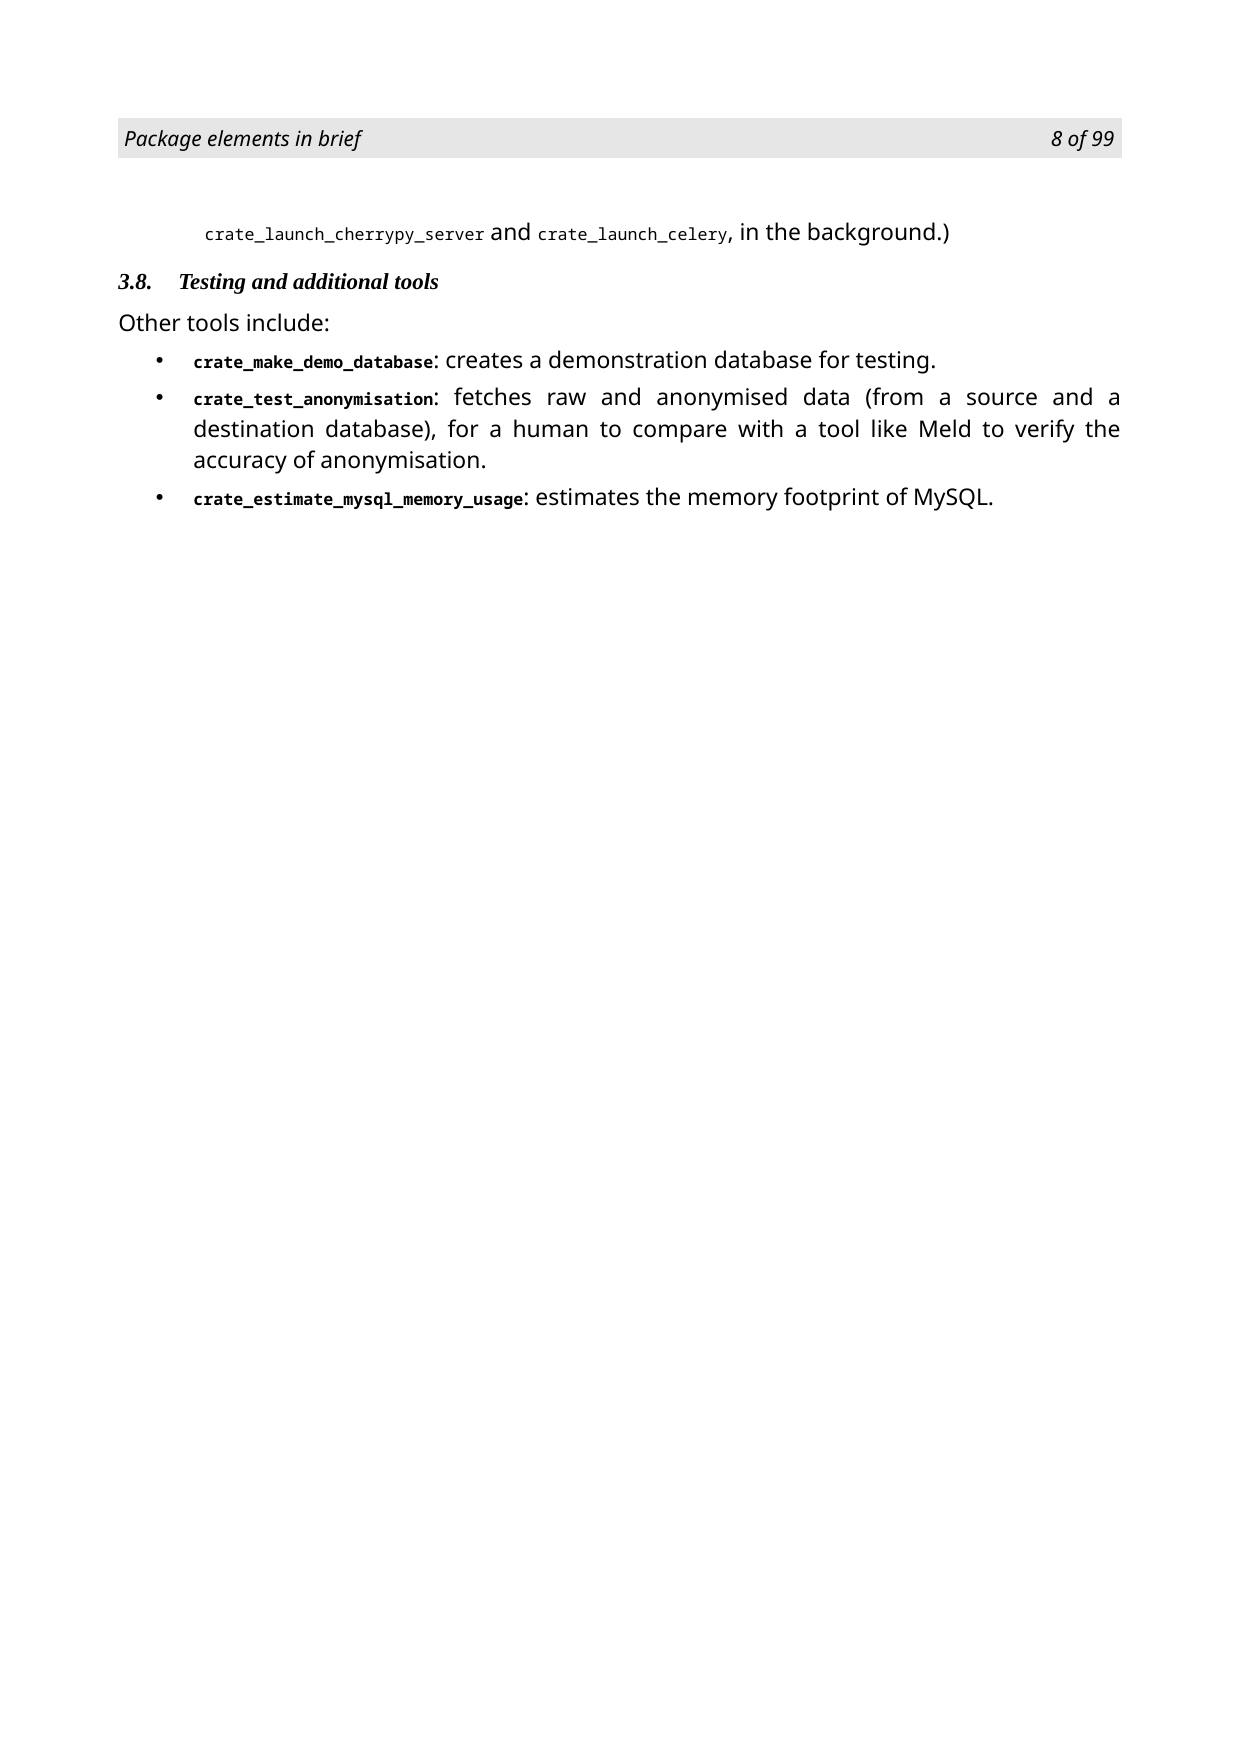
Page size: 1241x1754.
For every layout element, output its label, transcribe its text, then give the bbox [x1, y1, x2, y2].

list crate_launch_cherrypy_server and crate_launch_celery, in the background.) [167, 216, 1122, 247]
list crate_estimate_mysql_memory_usage: estimates the memory footprint of MySQL. [156, 481, 1122, 512]
text Other tools include: [118, 307, 1122, 338]
subtitle Testing and additional tools [118, 268, 1122, 294]
list crate_test_anonymisation: fetches raw and anonymised data (from a source and a destination database), for a human to compare with a tool like Meld to verify the accuracy of anonymisation. [156, 381, 1122, 475]
list crate_make_demo_database: creates a demonstration database for testing. [156, 344, 1122, 375]
